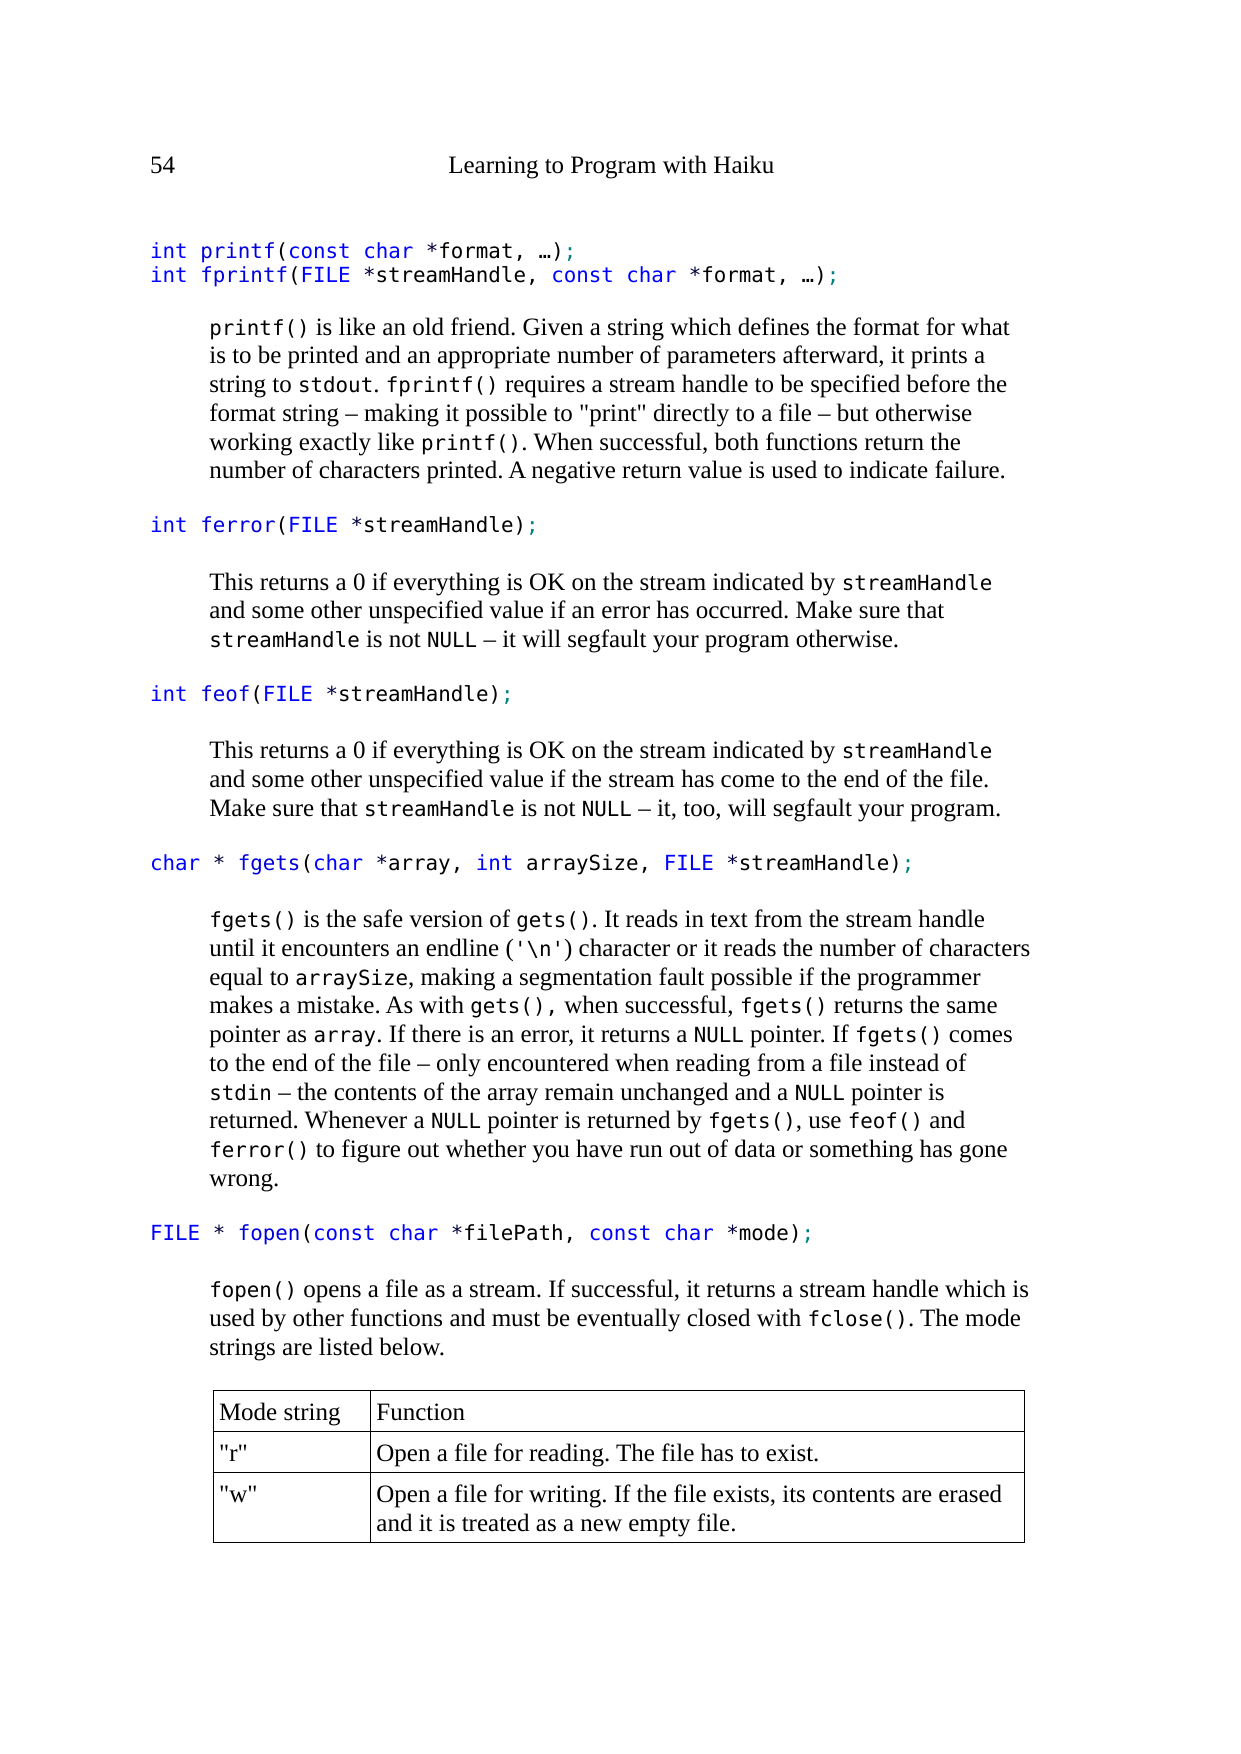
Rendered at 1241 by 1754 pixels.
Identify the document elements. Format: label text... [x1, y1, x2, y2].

text printf() is like an old friend. Given a string which defines the format for what is to be printed and an appropriate number of parameters afterward, it prints a string to stdout. fprintf() requires a stream handle to be specified before the format string – making it possible to "print" directly to a file – but otherwise working exactly like printf(). When successful, both functions return the number of characters printed. A negative return value is used to indicate failure. [209, 312, 1031, 484]
table_header Function [371, 1391, 1024, 1431]
text fgets() is the safe version of gets(). It reads in text from the stream handle until it encounters an endline ('\n') character or it reads the number of characters equal to arraySize, making a segmentation fault possible if the programmer makes a mistake. As with gets(), when successful, fgets() returns the same pointer as array. If there is an error, it returns a NULL pointer. If fgets() comes to the end of the file – only encountered when reading from a file instead of stdin – the contents of the array remain unchanged and a NULL pointer is returned. Whenever a NULL pointer is returned by fgets(), use feof() and ferror() to figure out whether you have run out of data or something has gone wrong. [209, 904, 1031, 1192]
text fopen() opens a file as a stream. If successful, it returns a stream handle which is used by other functions and must be eventually closed with fclose(). The mode strings are listed below. [209, 1274, 1031, 1360]
text char * fgets(char *array, int arraySize, FILE *streamHandle); [150, 851, 1091, 875]
text int ferror(FILE *streamHandle); [150, 513, 1091, 538]
text int feof(FILE *streamHandle); [150, 682, 1091, 707]
text int fprintf(FILE *streamHandle, const char *format, …); [150, 263, 1091, 287]
text int printf(const char *format, …); [150, 239, 1091, 263]
text This returns a 0 if everything is OK on the stream indicated by streamHandle and some other unspecified value if an error has occurred. Make sure that streamHandle is not NULL – it will segfault your program otherwise. [209, 567, 1031, 653]
text FILE * fopen(const char *filePath, const char *mode); [150, 1221, 1091, 1245]
text This returns a 0 if everything is OK on the stream indicated by streamHandle and some other unspecified value if the stream has come to the end of the file. Make sure that streamHandle is not NULL – it, too, will segfault your program. [209, 735, 1031, 822]
table_cell Open a file for reading. The file has to exist. [371, 1432, 1024, 1472]
table_cell "r" [214, 1432, 370, 1472]
table_header Mode string [214, 1391, 370, 1431]
table_cell "w" [214, 1473, 370, 1542]
table_cell Open a file for writing. If the file exists, its contents are erased and it is treated as a new empty file. [371, 1473, 1024, 1542]
